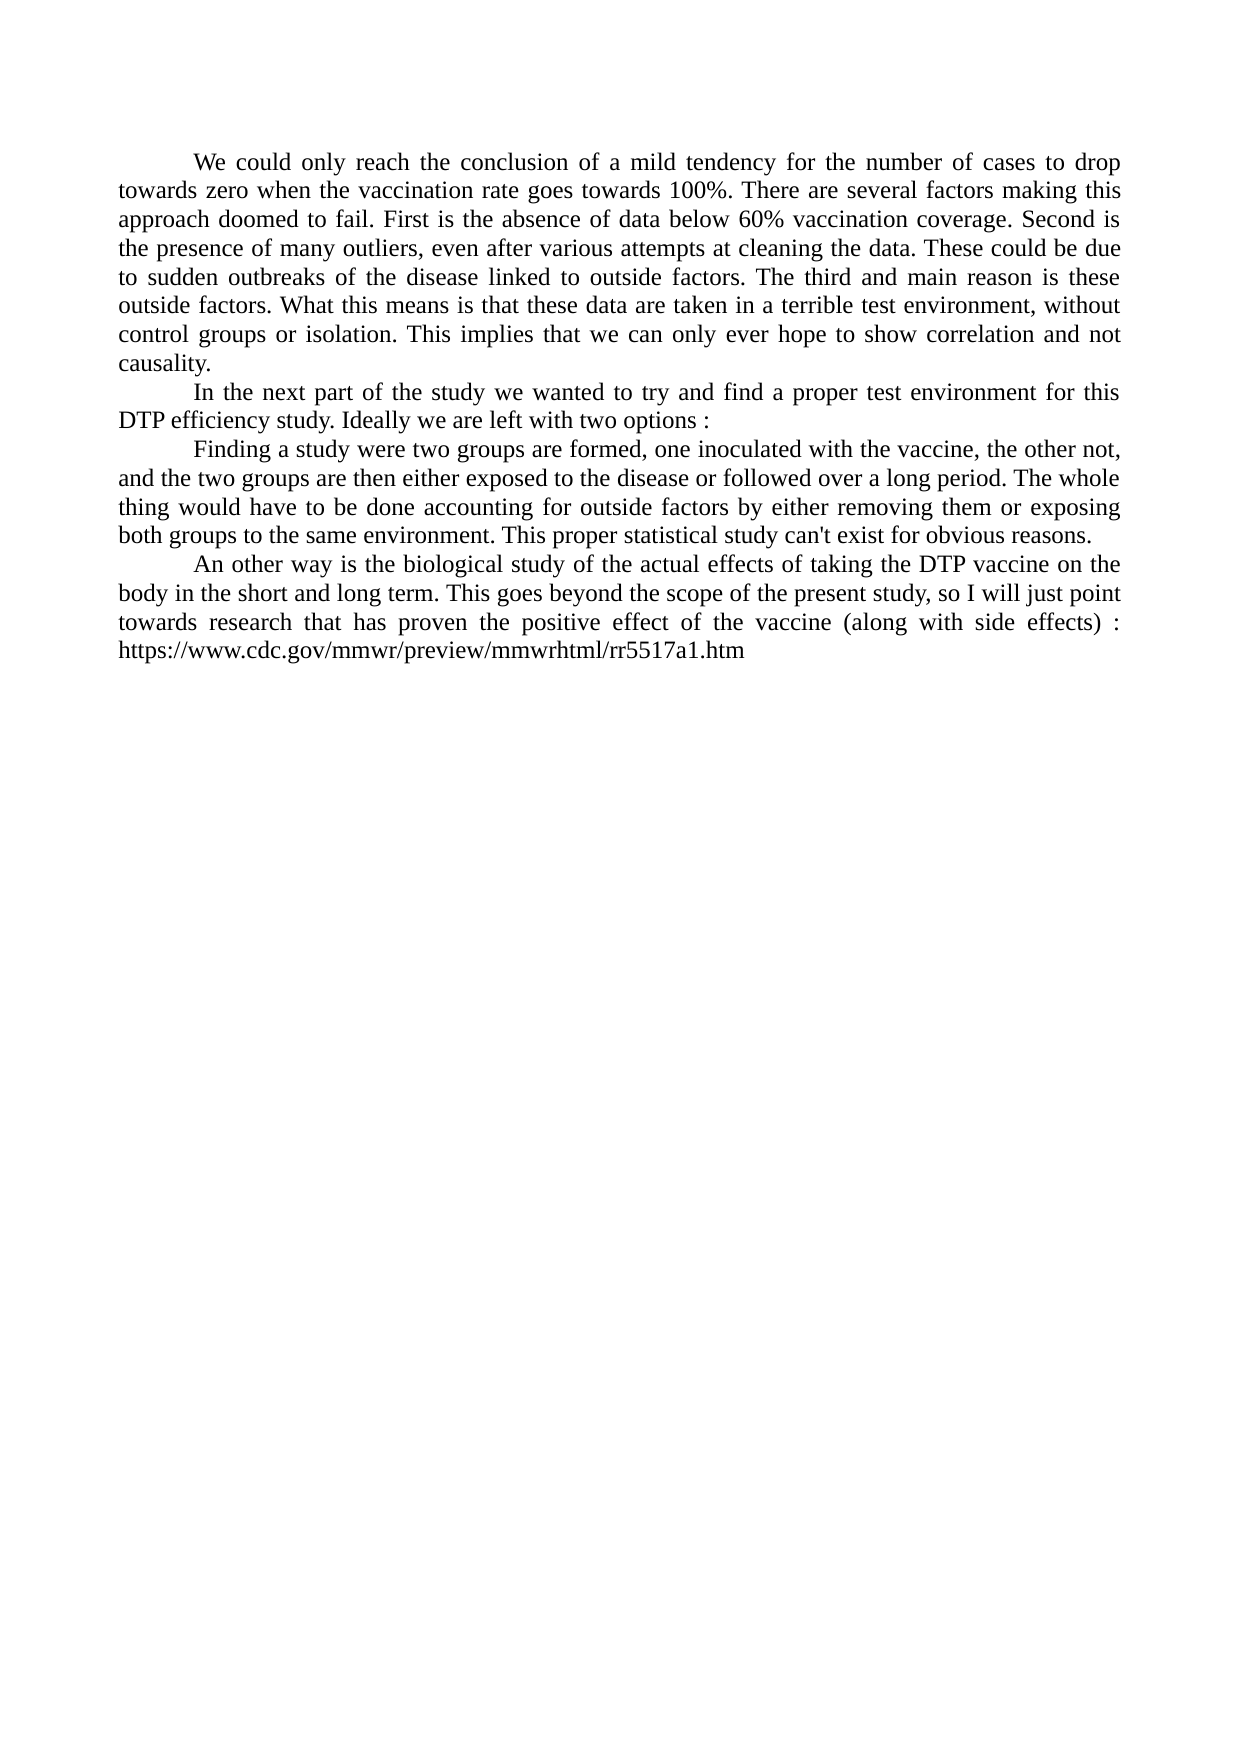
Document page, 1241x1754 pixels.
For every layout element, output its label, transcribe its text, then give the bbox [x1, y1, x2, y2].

text An other way is the biological study of the actual effects of taking the DTP vaccine on the body in the short and long term. This goes beyond the scope of the present study, so I will just point towards research that has proven the positive effect of the vaccine (along with side effects) : https://www.cdc.gov/mmwr/preview/mmwrhtml/rr5517a1.htm [118, 549, 1122, 664]
text We could only reach the conclusion of a mild tendency for the number of cases to drop towards zero when the vaccination rate goes towards 100%. There are several factors making this approach doomed to fail. First is the absence of data below 60% vaccination coverage. Second is the presence of many outliers, even after various attempts at cleaning the data. These could be due to sudden outbreaks of the disease linked to outside factors. The third and main reason is these outside factors. What this means is that these data are taken in a terrible test environment, without control groups or isolation. This implies that we can only ever hope to show correlation and not causality. [118, 147, 1122, 377]
text Finding a study were two groups are formed, one inoculated with the vaccine, the other not, and the two groups are then either exposed to the disease or followed over a long period. The whole thing would have to be done accounting for outside factors by either removing them or exposing both groups to the same environment. This proper statistical study can't exist for obvious reasons. [118, 434, 1122, 549]
text In the next part of the study we wanted to try and find a proper test environment for this DTP efficiency study. Ideally we are left with two options : [118, 377, 1122, 434]
